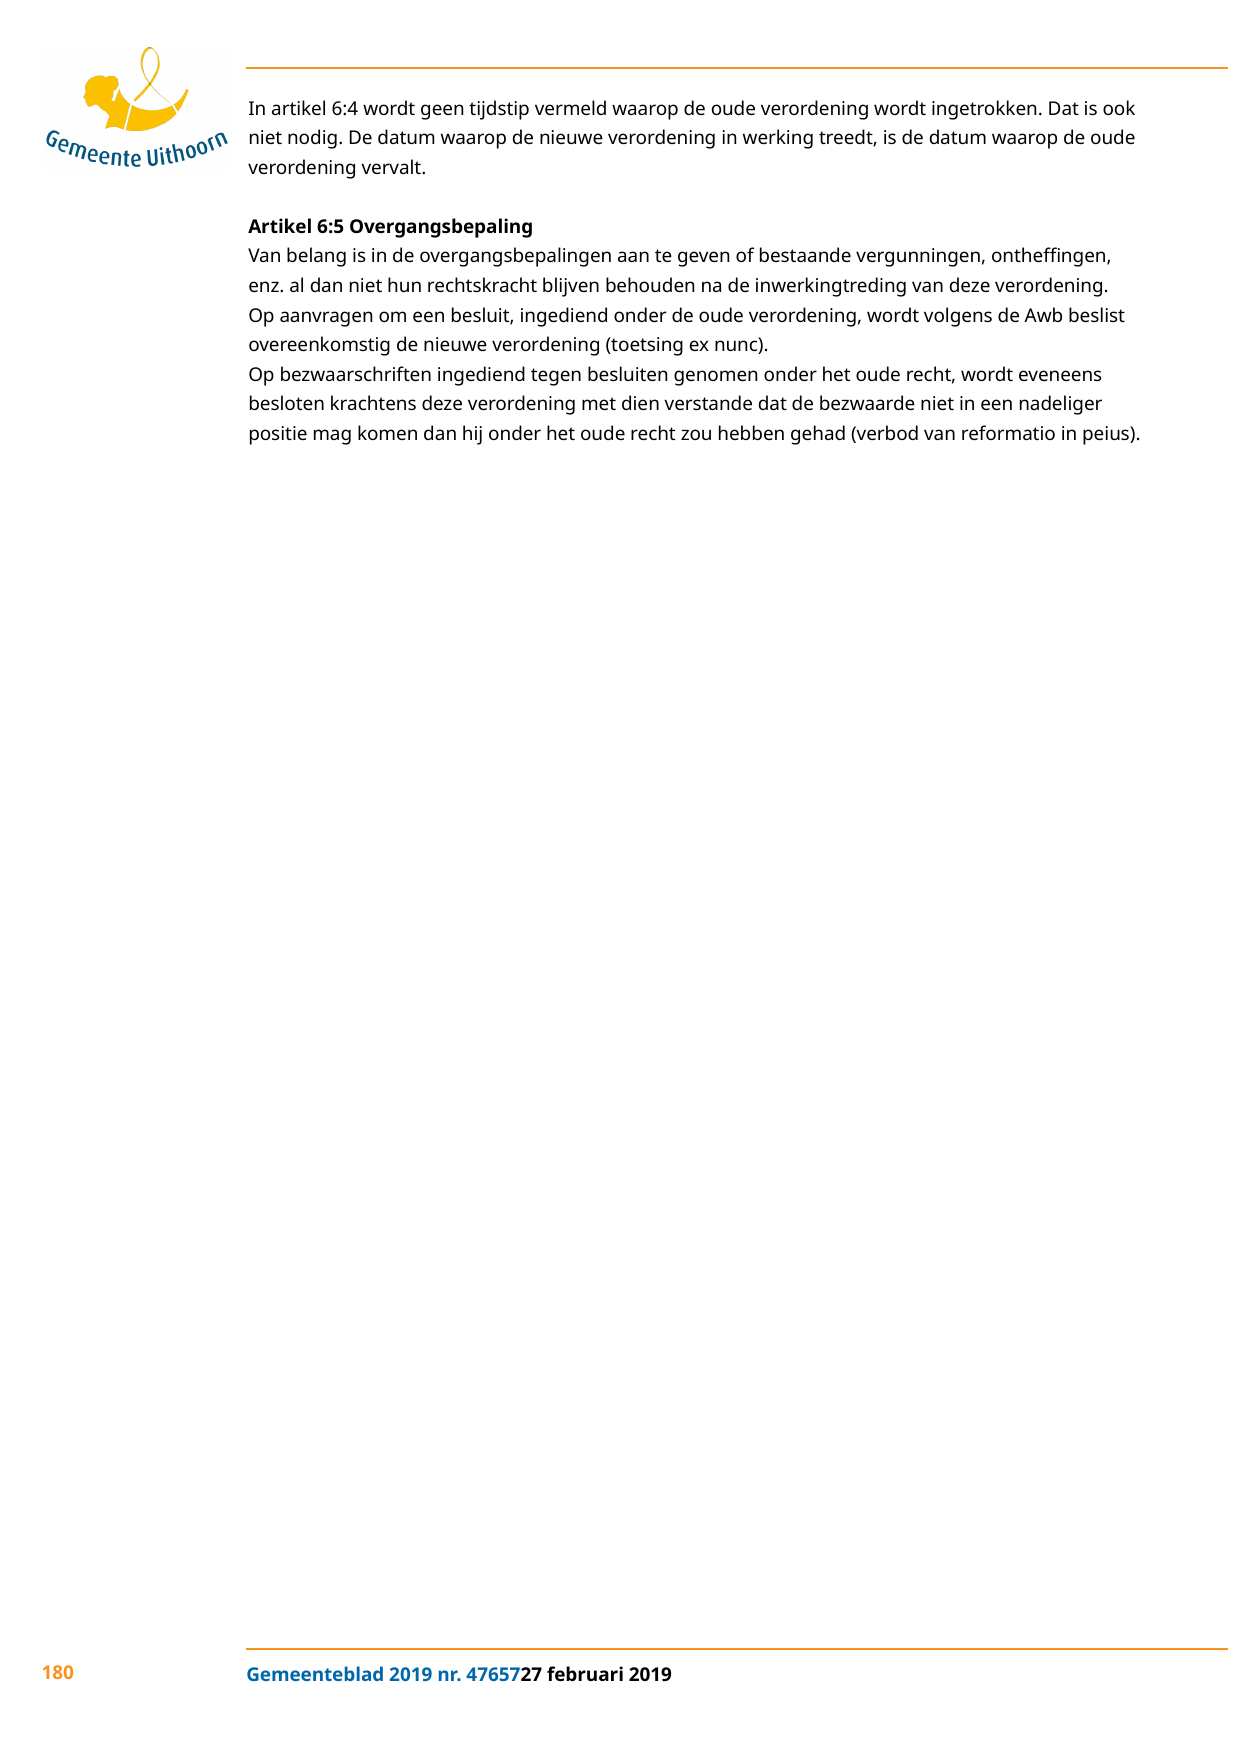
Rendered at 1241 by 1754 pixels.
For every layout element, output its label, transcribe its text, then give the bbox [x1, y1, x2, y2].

text Op aanvragen om een besluit, ingediend onder de oude verordening, wordt volgens de Awb beslist overeenkomstig de nieuwe verordening (toetsing ex nunc). [248, 302, 1152, 357]
text Van belang is in de overgangsbepalingen aan te geven of bestaande vergunningen, ontheffingen, enz. al dan niet hun rechtskracht blijven behouden na de inwerkingtreding van deze verordening. [248, 243, 1152, 298]
picture [41, 47, 231, 172]
text Artikel 6:5 Overgangsbepaling [248, 213, 1152, 239]
text Op bezwaarschriften ingediend tegen besluiten genomen onder het oude recht, wordt eveneens besloten krachtens deze verordening met dien verstande dat de bezwaarde niet in een nadeliger positie mag komen dan hij onder het oude recht zou hebben gehad (verbod van reformatio in peius). [248, 361, 1152, 446]
text In artikel 6:4 wordt geen tijdstip vermeld waarop de oude verordening wordt ingetrokken. Dat is ook niet nodig. De datum waarop de nieuwe verordening in werking treedt, is de datum waarop de oude verordening vervalt. [248, 95, 1152, 180]
